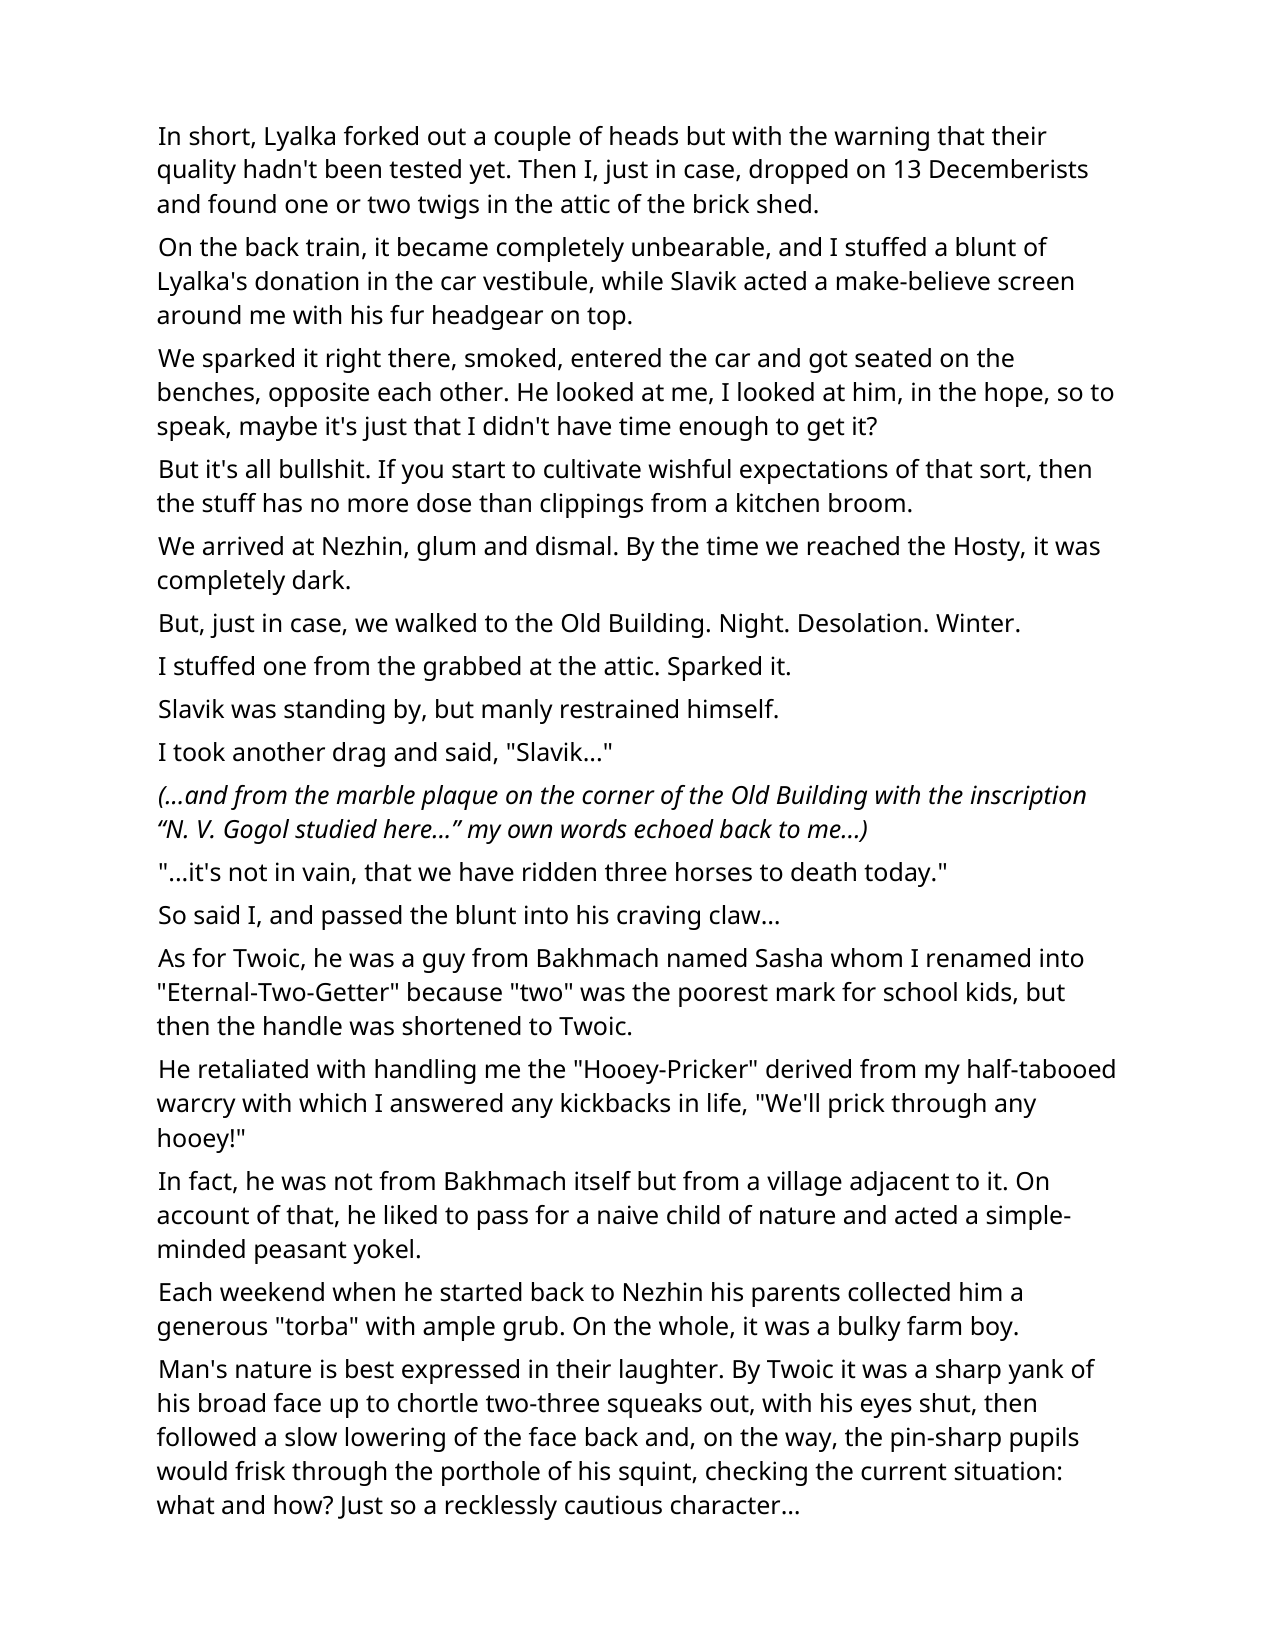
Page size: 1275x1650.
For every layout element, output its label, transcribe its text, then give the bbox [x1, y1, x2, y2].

text He retaliated with handling me the "Hooey-Pricker" derived from my half-tabooed warcry with which I answered any kickbacks in life, "We'll prick through any hooey!" [156, 1052, 1118, 1154]
text I took another drag and said, "Slavik..." [156, 735, 1118, 769]
text On the back train, it became completely unbearable, and I stuffed a blunt of Lyalka's donation in the car vestibule, while Slavik acted a make-believe screen around me with his fur headgear on top. [156, 229, 1118, 331]
text Man's nature is best expressed in their laughter. By Twoic it was a sharp yank of his broad face up to chortle two-three squeaks out, with his eyes shut, then followed a slow lowering of the face back and, on the way, the pin-sharp pupils would frisk through the porthole of his squint, checking the current situation: what and how? Just so a recklessly cautious character… [156, 1351, 1118, 1522]
text (...and from the marble plaque on the corner of the Old Building with the inscription “N. V. Gogol studied here...” my own words echoed back to me...) [156, 778, 1118, 846]
text So said I, and passed the blunt into his craving claw… [156, 898, 1118, 932]
text But, just in case, we walked to the Old Building. Night. Desolation. Winter. [156, 606, 1118, 640]
text But it's all bullshit. If you start to cultivate wishful expectations of that sort, then the stuff has no more dose than clippings from a kitchen broom. [156, 452, 1118, 520]
text Each weekend when he started back to Nezhin his parents collected him a generous "torba" with ample grub. On the whole, it was a bulky farm boy. [156, 1274, 1118, 1342]
text In short, Lyalka forked out a couple of heads but with the warning that their quality hadn't been tested yet. Then I, just in case, dropped on 13 Decemberists and found one or two twigs in the attic of the brick shed. [156, 118, 1118, 220]
text Slavik was standing by, but manly restrained himself. [156, 692, 1118, 726]
text As for Twoic, he was a guy from Bakhmach named Sasha whom I renamed into "Eternal-Two-Getter" because "two" was the poorest mark for school kids, but then the handle was shortened to Twoic. [156, 941, 1118, 1043]
text In fact, he was not from Bakhmach itself but from a village adjacent to it. On account of that, he liked to pass for a naive child of nature and acted a simple-minded peasant yokel. [156, 1163, 1118, 1265]
text I stuffed one from the grabbed at the attic. Sparked it. [156, 649, 1118, 683]
text "...it's not in vain, that we have ridden three horses to death today." [156, 855, 1118, 889]
text We sparked it right there, smoked, entered the car and got seated on the benches, opposite each other. He looked at me, I looked at him, in the hope, so to speak, maybe it's just that I didn't have time enough to get it? [156, 340, 1118, 443]
text We arrived at Nezhin, glum and dismal. By the time we reached the Hosty, it was completely dark. [156, 529, 1118, 597]
